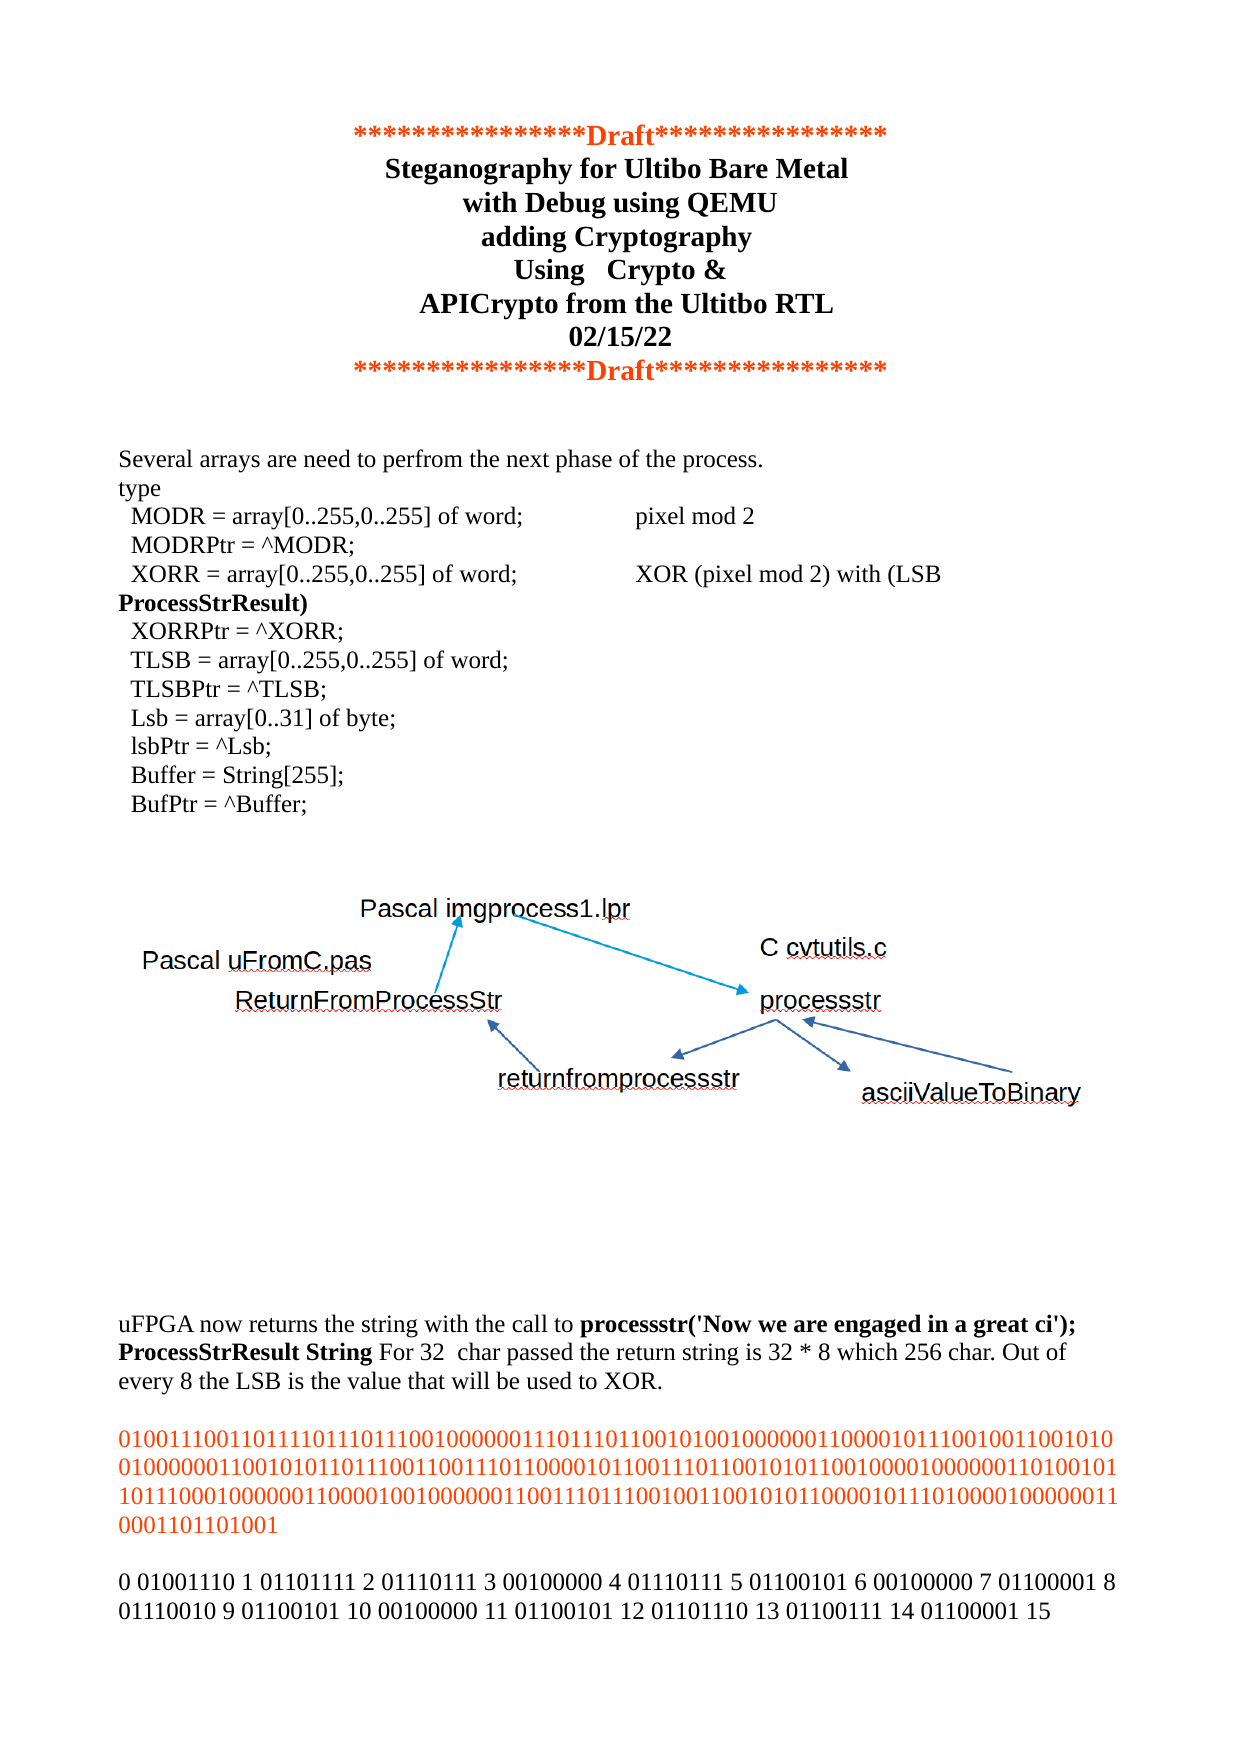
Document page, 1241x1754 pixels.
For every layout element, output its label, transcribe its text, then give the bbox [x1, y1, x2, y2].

text Several arrays are need to perfrom the next phase of the process. [118, 444, 1122, 473]
text type [118, 473, 1122, 501]
text ****************Draft**************** [118, 118, 1122, 152]
text lsbPtr = ^Lsb; [118, 731, 1122, 760]
text Buffer = String[255]; [118, 760, 1122, 789]
text Steganography for Ultibo Bare Metal [118, 152, 1122, 185]
text TLSB = array[0..255,0..255] of word; [118, 645, 1122, 674]
text ****************Draft**************** [118, 353, 1122, 386]
text 02/15/22 [118, 319, 1122, 353]
text TLSBPtr = ^TLSB; [118, 674, 1122, 703]
text ProcessStrResult String For 32 char passed the return string is 32 * 8 which 256 char. Out of every 8 the LSB is the value that will be used to XOR. [118, 1337, 1122, 1395]
text BufPtr = ^Buffer; [118, 789, 1122, 818]
text 0100111001101111011101110010000001110111011001010010000001100001011100100110010100100000011001010110111001100111011000010110011101100101011001000010000001101001011011100010000001100001001000000110011101110010011001010110000101110100001000000110001101101001 [118, 1424, 1122, 1539]
text adding Cryptography [118, 219, 1122, 252]
text MODRPtr = ^MODR; [118, 530, 1122, 559]
text 0 01001110 1 01101111 2 01110111 3 00100000 4 01110111 5 01100101 6 00100000 7 01100001 8 01110010 9 01100101 10 00100000 11 01100101 12 01101110 13 01100111 14 01100001 15 [118, 1567, 1122, 1625]
text uFPGA now returns the string with the call to processstr('Now we are engaged in a great ci'); [118, 1309, 1122, 1337]
text XORRPtr = ^XORR; [118, 616, 1122, 645]
text MODR = array[0..255,0..255] of word; pixel mod 2 [118, 501, 1122, 530]
picture [118, 875, 1123, 1165]
text XORR = array[0..255,0..255] of word; XOR (pixel mod 2) with (LSB ProcessStrResult) [118, 559, 1122, 616]
text Using Crypto & [118, 252, 1122, 286]
text Lsb = array[0..31] of byte; [118, 703, 1122, 731]
text with Debug using QEMU [118, 185, 1122, 219]
text APICrypto from the Ultitbo RTL [118, 286, 1122, 319]
